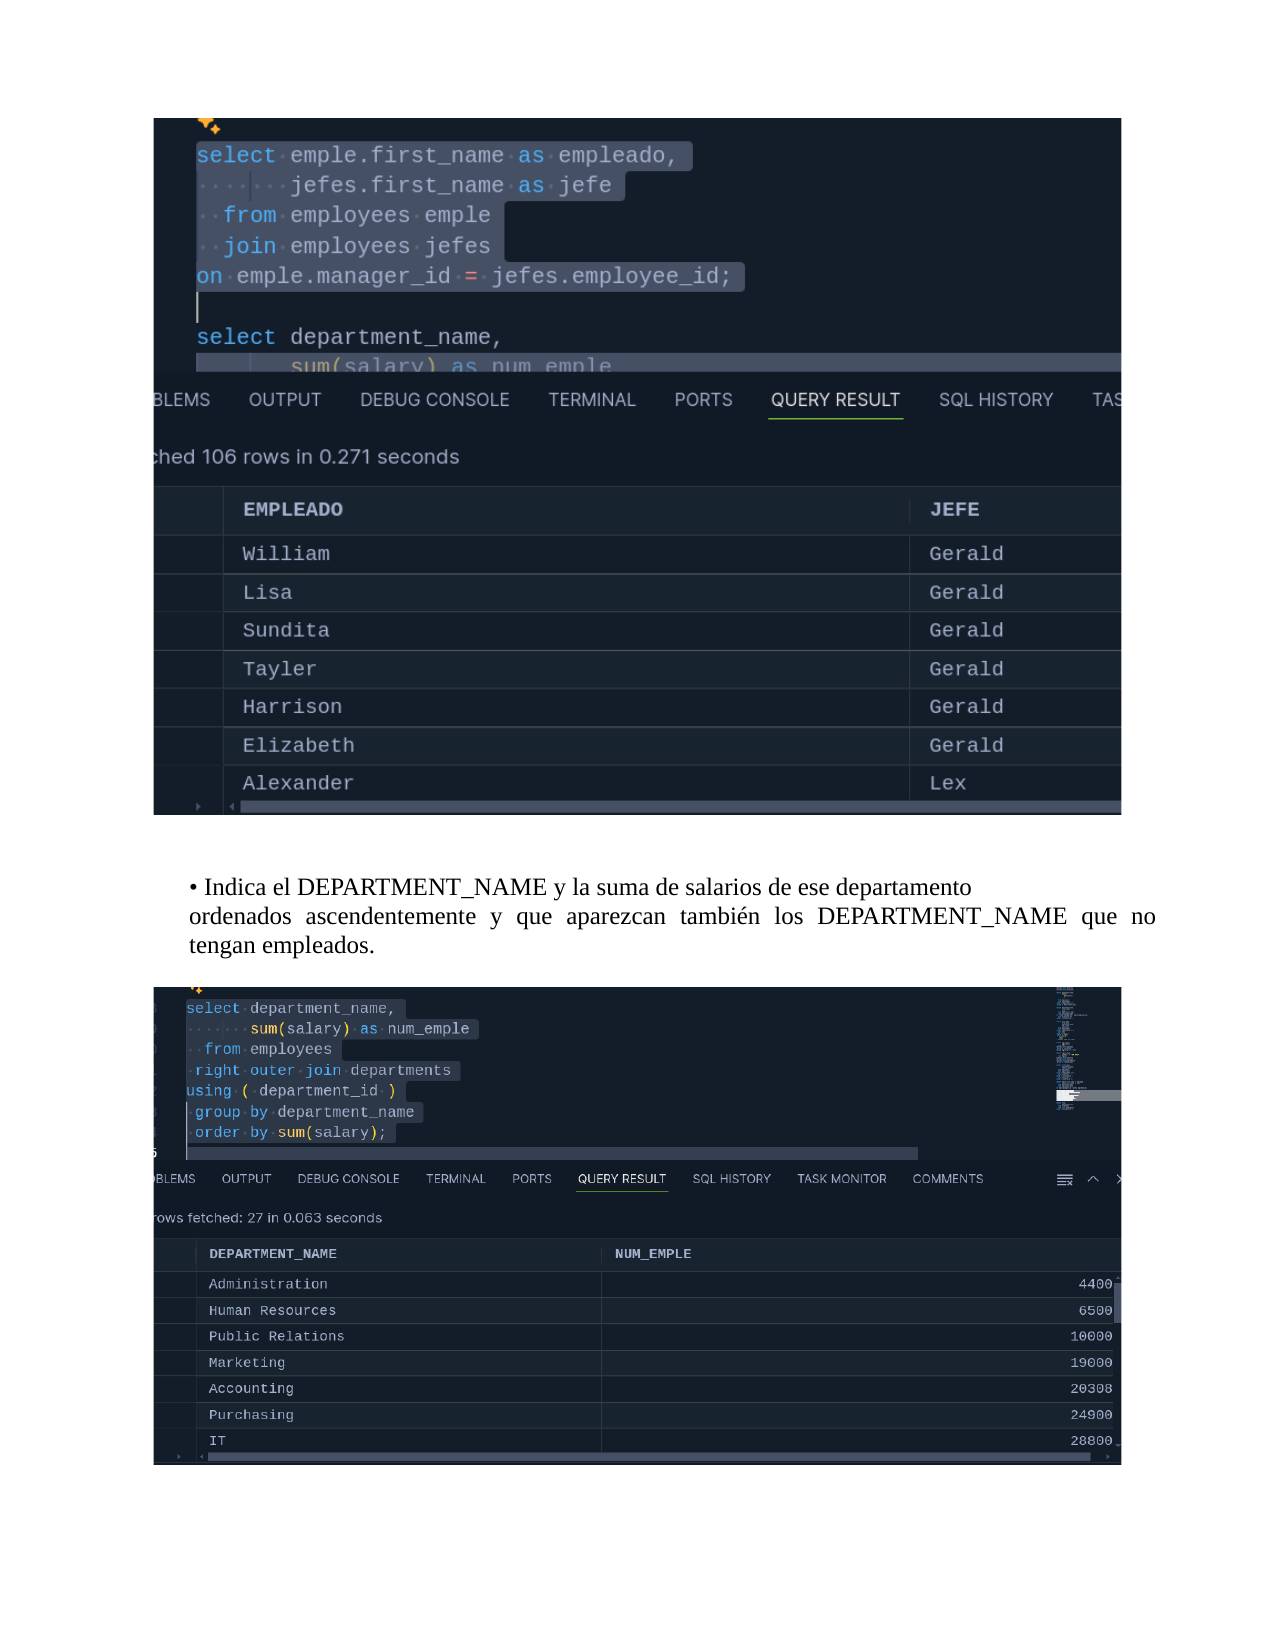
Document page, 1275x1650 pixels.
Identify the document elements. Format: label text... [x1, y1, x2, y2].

picture [153, 987, 1122, 1465]
text • Indica el DEPARTMENT_NAME y la suma de salarios de ese departamento [189, 872, 1157, 901]
text ordenados ascendentemente y que aparezcan también los DEPARTMENT_NAME que no tengan empleados. [189, 901, 1157, 958]
picture [153, 118, 1122, 815]
